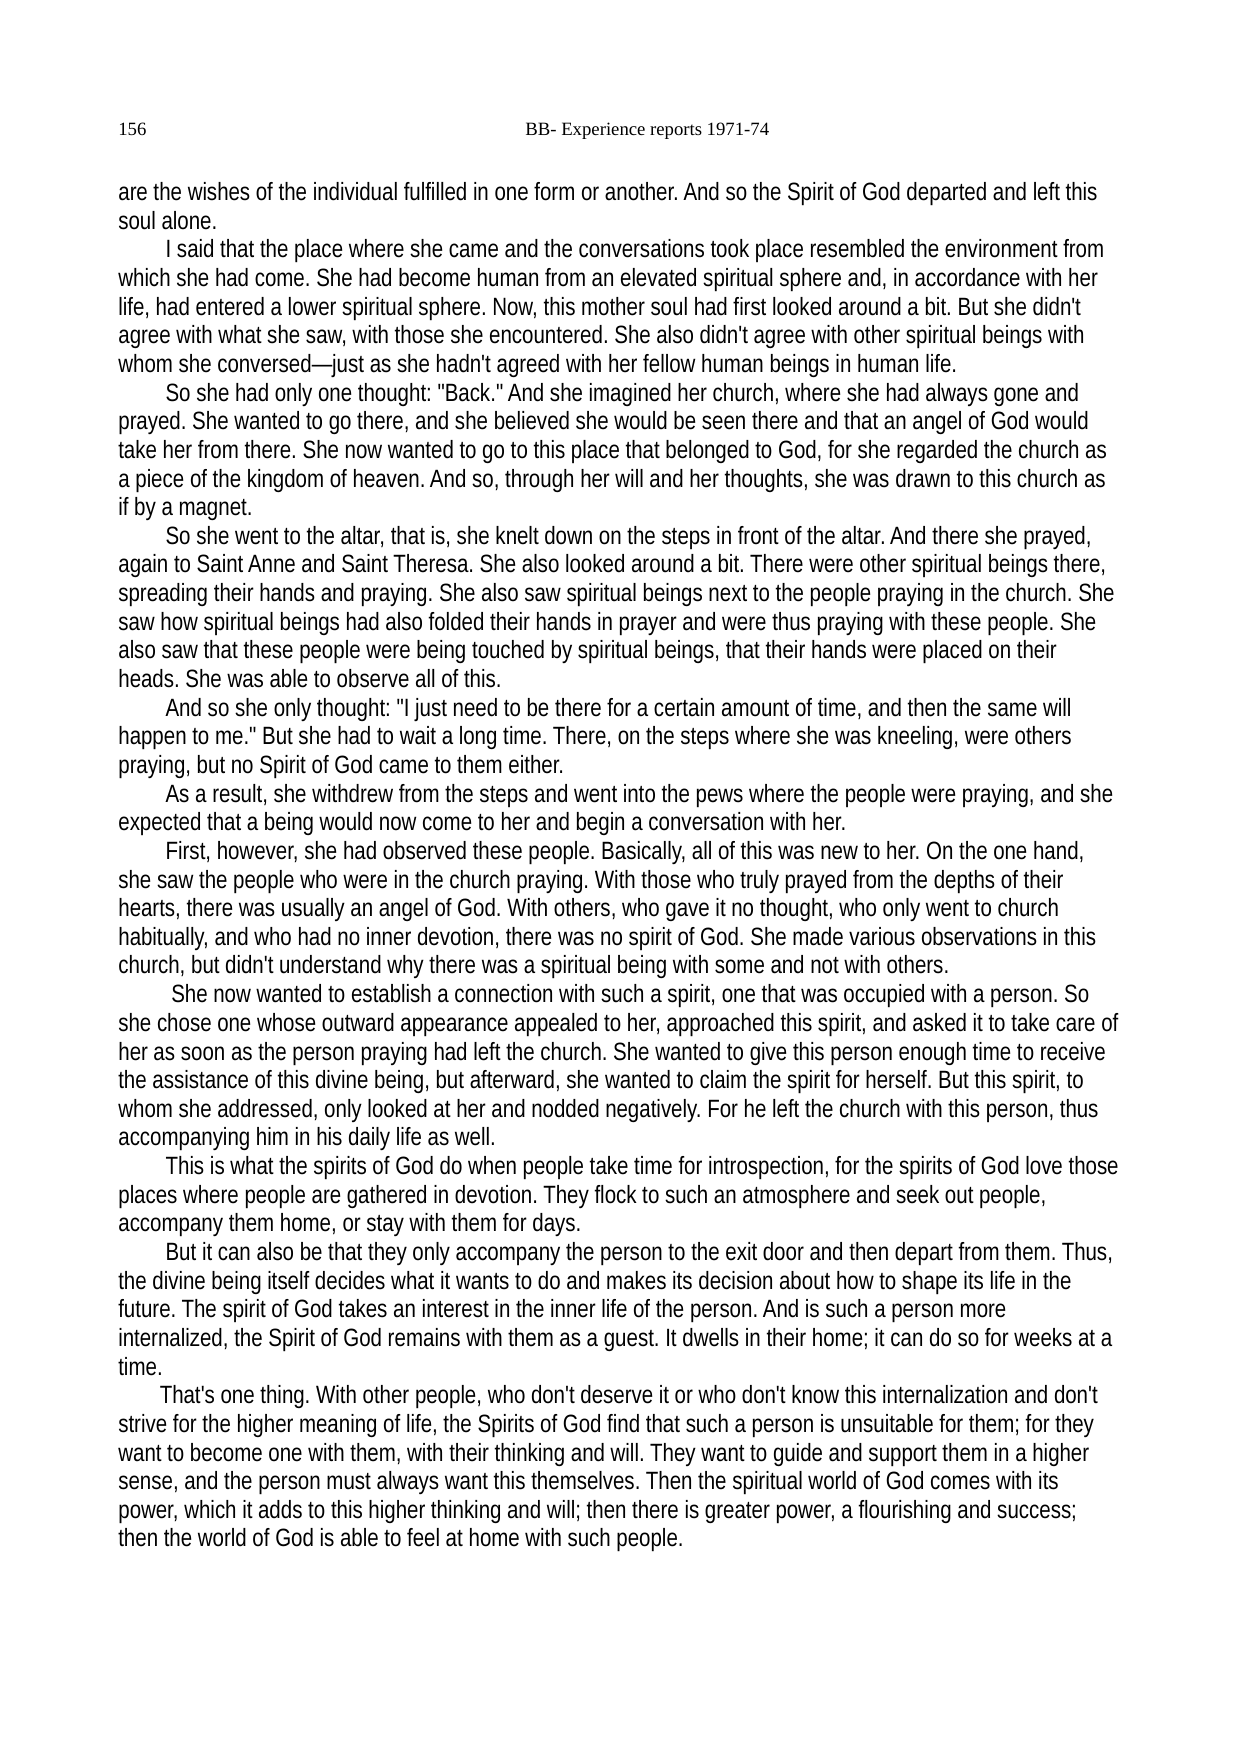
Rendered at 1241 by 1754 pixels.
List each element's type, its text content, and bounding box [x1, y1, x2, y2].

text internalized, the Spirit of God remains with them as a guest. It dwells in their home; it can do so for weeks at a time. [118, 1323, 1123, 1380]
text So she had only one thought: "Back." And she imagined her church, where she had always gone and prayed. She wanted to go there, and she believed she would be seen there and that an angel of God would take her from there. She now wanted to go to this place that belonged to God, for she regarded the church as a piece of the kingdom of heaven. And so, through her will and her thoughts, she was drawn to this church as if by a magnet. [118, 378, 1123, 521]
text As a result, she withdrew from the steps and went into the pews where the people were praying, and she expected that a being would now come to her and begin a conversation with her. [118, 779, 1123, 836]
text She now wanted to establish a connection with such a spirit, one that was occupied with a person. So she chose one whose outward appearance appealed to her, approached this spirit, and asked it to take care of her as soon as the person praying had left the church. She wanted to give this person enough time to receive the assistance of this divine being, but afterward, she wanted to claim the spirit for herself. But this spirit, to whom she addressed, only looked at her and nodded negatively. For he left the church with this person, thus accompanying him in his daily life as well. [118, 979, 1123, 1151]
text This is what the spirits of God do when people take time for introspection, for the spirits of God love those places where people are gathered in devotion. They flock to such an atmosphere and seek out people, accompany them home, or stay with them for days. [118, 1151, 1123, 1237]
text But it can also be that they only accompany the person to the exit door and then depart from them. Thus, the divine being itself decides what it wants to do and makes its decision about how to shape its life in the future. The spirit of God takes an interest in the inner life of the person. And is such a person more [118, 1237, 1123, 1323]
text That's one thing. With other people, who don't deserve it or who don't know this internalization and don't strive for the higher meaning of life, the Spirits of God find that such a person is unsuitable for them; for they want to become one with them, with their thinking and will. They want to guide and support them in a higher sense, and the person must always want this themselves. Then the spiritual world of God comes with its power, which it adds to this higher thinking and will; then there is greater power, a flourishing and success; then the world of God is able to feel at home with such people. [118, 1380, 1123, 1552]
text are the wishes of the individual fulfilled in one form or another. And so the Spirit of God departed and left this soul alone. [118, 177, 1123, 234]
text I said that the place where she came and the conversations took place resembled the environment from which she had come. She had become human from an elevated spiritual sphere and, in accordance with her life, had entered a lower spiritual sphere. Now, this mother soul had first looked around a bit. But she didn't agree with what she saw, with those she encountered. She also didn't agree with other spiritual beings with whom she conversed—just as she hadn't agreed with her fellow human beings in human life. [118, 234, 1123, 378]
text So she went to the altar, that is, she knelt down on the steps in front of the altar. And there she prayed, again to Saint Anne and Saint Theresa. She also looked around a bit. There were other spiritual beings there, spreading their hands and praying. She also saw spiritual beings next to the people praying in the church. She saw how spiritual beings had also folded their hands in prayer and were thus praying with these people. She also saw that these people were being touched by spiritual beings, that their hands were placed on their heads. She was able to observe all of this. [118, 521, 1123, 693]
text And so she only thought: "I just need to be there for a certain amount of time, and then the same will happen to me." But she had to wait a long time. There, on the steps where she was kneeling, were others praying, but no Spirit of God came to them either. [118, 693, 1123, 779]
text First, however, she had observed these people. Basically, all of this was new to her. On the one hand, she saw the people who were in the church praying. With those who truly prayed from the depths of their hearts, there was usually an angel of God. With others, who gave it no thought, who only went to church habitually, and who had no inner devotion, there was no spirit of God. She made various observations in this church, but didn't understand why there was a spiritual being with some and not with others. [118, 836, 1123, 979]
